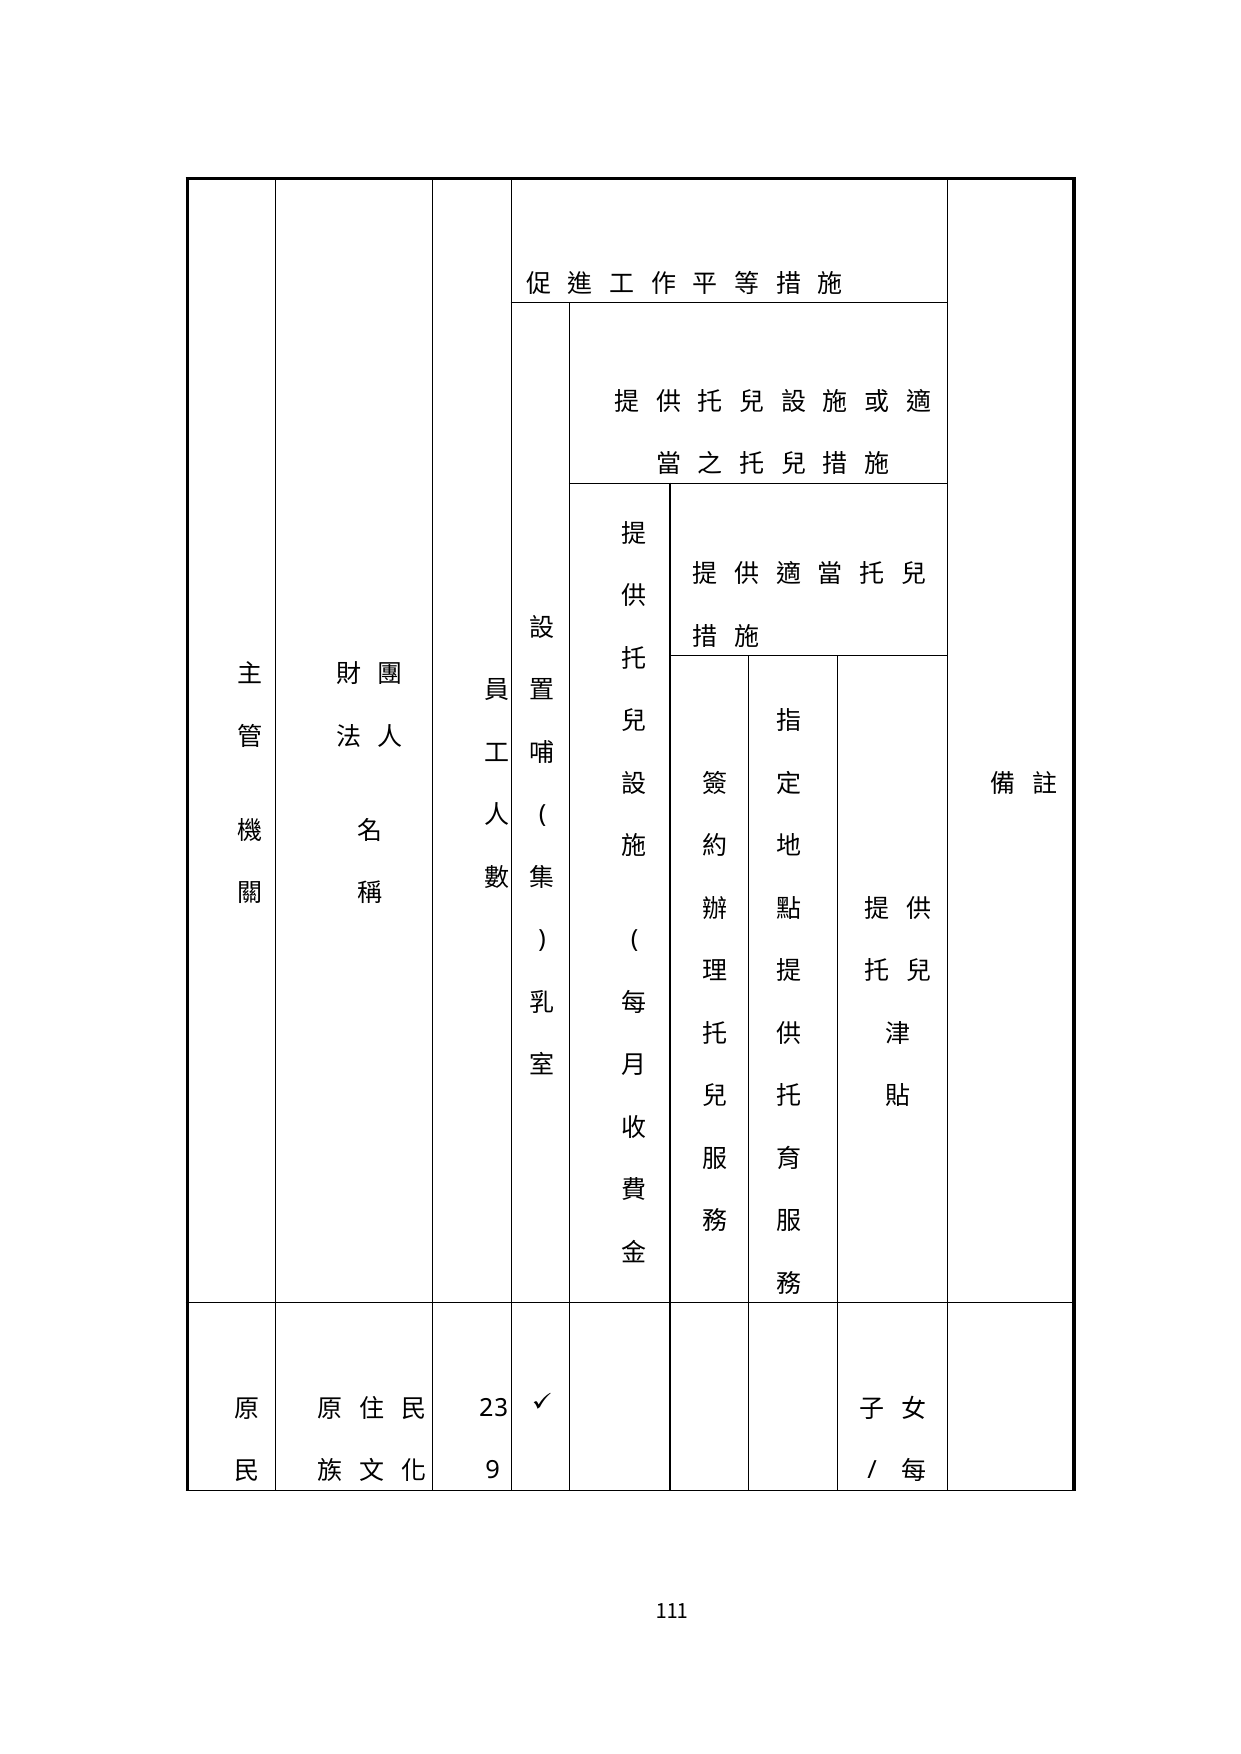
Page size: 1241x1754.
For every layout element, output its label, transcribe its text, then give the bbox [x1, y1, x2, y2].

table_cell 提供托兒設施或適當之托兒措施 [570, 303, 947, 482]
table_cell [948, 1303, 1072, 1490]
table_cell 原住民族文化 [276, 1303, 432, 1490]
table_header 員工人數 [433, 180, 511, 1302]
table_cell 子女/每 [838, 1303, 947, 1490]
table_cell 簽約辦理托兒服務 [671, 656, 748, 1302]
table_cell 設置哺(集)乳室 [512, 303, 569, 1302]
table_cell 指定地點提供托育服務 [749, 656, 837, 1302]
table_cell 239 [433, 1303, 511, 1490]
table_cell 原民 [189, 1303, 275, 1490]
table_cell 提供托兒設施 (每月收費金額) [570, 484, 669, 1302]
table_cell 提供適當托兒措施 [671, 484, 947, 655]
table_cell [749, 1303, 837, 1490]
table_header 促進工作平等措施 [512, 180, 947, 302]
table_header 財團法人 名 稱 [276, 180, 432, 1302]
table_cell  [512, 1303, 569, 1490]
table_header 備註 [948, 180, 1072, 1302]
table_cell 提供托兒 津 貼 [838, 656, 947, 1302]
table_header 主管 機關 [189, 180, 275, 1302]
table_cell [671, 1303, 748, 1490]
table_cell [570, 1303, 669, 1490]
